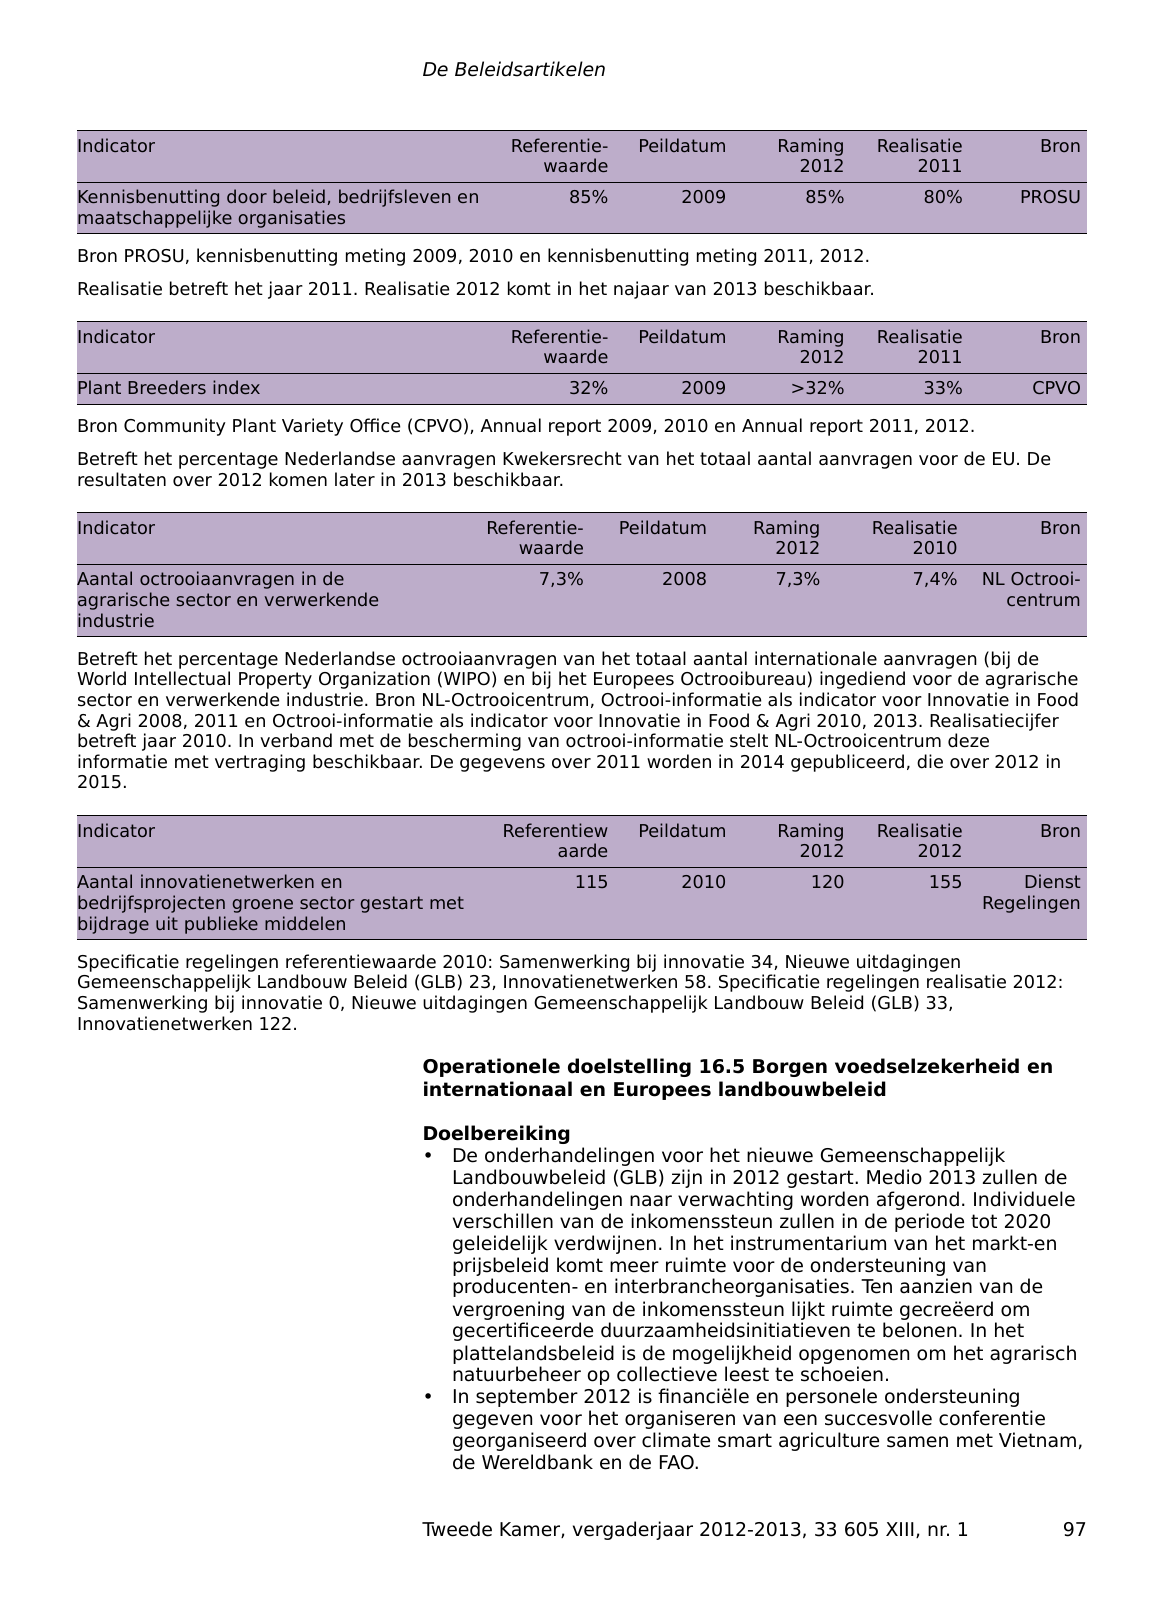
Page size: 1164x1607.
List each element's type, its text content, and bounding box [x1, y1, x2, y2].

table_cell 85% [732, 183, 850, 233]
table_header Bron [969, 816, 1087, 867]
table_header Indicator [77, 816, 496, 867]
table_cell 120 [732, 868, 850, 939]
table_header Bron [969, 131, 1087, 182]
table_cell Dienst Regelingen [969, 868, 1087, 939]
text • In september 2012 is financiële en personele ondersteuning gegeven voor het organiseren van een succesvolle conferentie georganiseerd over climate smart agriculture samen met Vietnam, de Wereldbank en de FAO. [422, 1386, 1087, 1474]
table_cell Aantal innovatienetwerken en bedrijfsprojecten groene sector gestart met bijdrage uit publieke middelen [77, 868, 496, 939]
table_header Realisatie 2012 [850, 816, 968, 867]
table_cell 80% [850, 183, 968, 233]
table_cell >32% [732, 374, 850, 404]
table_header Realisatie 2011 [850, 322, 968, 373]
table_cell Aantal octrooiaanvragen in de agrarische sector en verwerkende industrie [77, 565, 434, 636]
table_header Raming 2012 [732, 322, 850, 373]
table_cell NL Octrooi-centrum [963, 565, 1087, 636]
table_cell 155 [850, 868, 968, 939]
table_cell 115 [496, 868, 614, 939]
table_header Realisatie 2010 [826, 513, 963, 564]
table_cell 2008 [590, 565, 713, 636]
table_cell 32% [496, 374, 614, 404]
text • De onderhandelingen voor het nieuwe Gemeenschappelijk Landbouwbeleid (GLB) zijn in 2012 gestart. Medio 2013 zullen de onderhandelingen naar verwachting worden afgerond. Individuele verschillen van de inkomenssteun zullen in de periode tot 2020 geleidelijk verdwijnen. In het instrumentarium van het markt-en prijsbeleid komt meer ruimte voor de ondersteuning van producenten- en interbrancheorganisaties. Ten aanzien van de vergroening van de inkomenssteun lijkt ruimte gecreëerd om gecertificeerde duurzaamheidsinitiatieven te belonen. In het plattelandsbeleid is de mogelijkheid opgenomen om het agrarisch natuurbeheer op collectieve leest te schoeien. [422, 1144, 1087, 1386]
table_header Referentie-waarde [496, 322, 614, 373]
table_cell CPVO [969, 374, 1087, 404]
table_cell Bron Community Plant Variety Office (CPVO), Annual report 2009, 2010 en Annual report 2011, 2012. Betreft het percentage Nederlandse aanvragen Kwekersrecht van het totaal aantal aanvragen voor de EU. De resultaten over 2012 komen later in 2013 beschikbaar. [77, 405, 1087, 490]
table_cell PROSU [969, 183, 1087, 233]
table_header Raming 2012 [732, 816, 850, 867]
table_header Peildatum [614, 322, 732, 373]
table_cell 2009 [614, 183, 732, 233]
table_header Raming 2012 [713, 513, 826, 564]
table_header Referentie-waarde [496, 131, 614, 182]
table_header Indicator [77, 131, 496, 182]
table_header Peildatum [614, 131, 732, 182]
table_header Peildatum [614, 816, 732, 867]
table_cell Betreft het percentage Nederlandse octrooiaanvragen van het totaal aantal internationale aanvragen (bij de World Intellectual Property Organization (WIPO) en bij het Europees Octrooibureau) ingediend voor de agrarische sector en verwerkende industrie. Bron NL-Octrooicentrum, Octrooi-informatie als indicator voor Innovatie in Food & Agri 2008, 2011 en Octrooi-informatie als indicator voor Innovatie in Food & Agri 2010, 2013. Realisatiecijfer betreft jaar 2010. In verband met de bescherming van octrooi-informatie stelt NL-Octrooicentrum deze informatie met vertraging beschikbaar. De gegevens over 2011 worden in 2014 gepubliceerd, die over 2012 in 2015. [77, 637, 1087, 793]
table_cell 85% [496, 183, 614, 233]
subtitle Doelbereiking [422, 1123, 1087, 1144]
table_header Realisatie 2011 [850, 131, 968, 182]
table_cell 2009 [614, 374, 732, 404]
table_cell Bron PROSU, kennisbenutting meting 2009, 2010 en kennisbenutting meting 2011, 2012. Realisatie betreft het jaar 2011. Realisatie 2012 komt in het najaar van 2013 beschikbaar. [77, 234, 1087, 299]
table_cell 2010 [614, 868, 732, 939]
table_cell Plant Breeders index [77, 374, 496, 404]
table_header Indicator [77, 322, 496, 373]
table_header Referentiewaarde [496, 816, 614, 867]
table_cell Specificatie regelingen referentiewaarde 2010: Samenwerking bij innovatie 34, Nieuwe uitdagingen Gemeenschappelijk Landbouw Beleid (GLB) 23, Innovatienetwerken 58. Specificatie regelingen realisatie 2012: Samenwerking bij innovatie 0, Nieuwe uitdagingen Gemeenschappelijk Landbouw Beleid (GLB) 33, Innovatienetwerken 122. [77, 940, 1087, 1034]
table_header Raming 2012 [732, 131, 850, 182]
table_header Peildatum [590, 513, 713, 564]
table_header Bron [963, 513, 1087, 564]
table_header Indicator [77, 513, 434, 564]
table_cell 7,3% [435, 565, 589, 636]
table_cell Kennisbenutting door beleid, bedrijfsleven en maatschappelijke organisaties [77, 183, 496, 233]
table_header Referentie-waarde [435, 513, 589, 564]
table_cell 7,4% [826, 565, 963, 636]
table_header Bron [969, 322, 1087, 373]
table_cell 33% [850, 374, 968, 404]
table_cell 7,3% [713, 565, 826, 636]
subtitle Operationele doelstelling 16.5 Borgen voedselzekerheid en internationaal en Europees landbouwbeleid [422, 1056, 1087, 1100]
